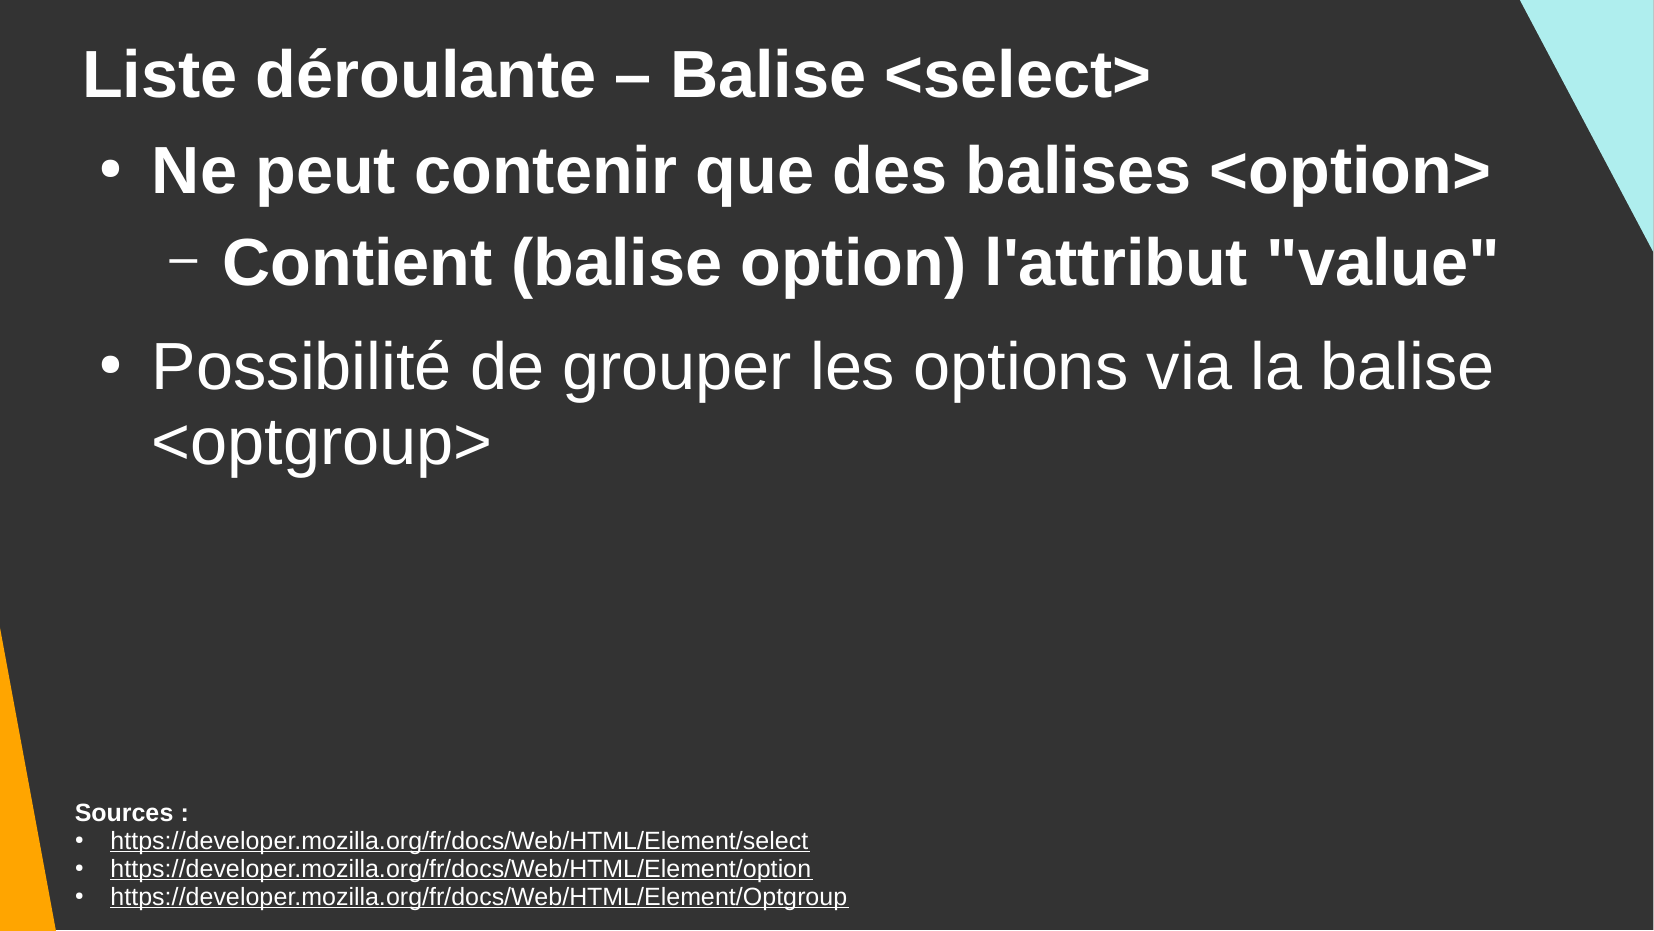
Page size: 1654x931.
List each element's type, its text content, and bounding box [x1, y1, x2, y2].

text_box [1519, 0, 1654, 254]
text_box Sources : https://developer.mozilla.org/fr/docs/Web/HTML/Element/select https://developer.mozilla.org/fr/docs/Web/HTML/Element/option https://developer.mozilla.org/fr/docs/Web/HTML/Element/Optgroup [60, 791, 1546, 919]
title Liste déroulante – Balise <select> [82, 37, 1571, 114]
list Ne peut contenir que des balises <option> Contient (balise option) l'attribut "value" Possibilité de grouper les options via la balise <optgroup> [80, 132, 1605, 721]
text_box [0, 627, 56, 931]
